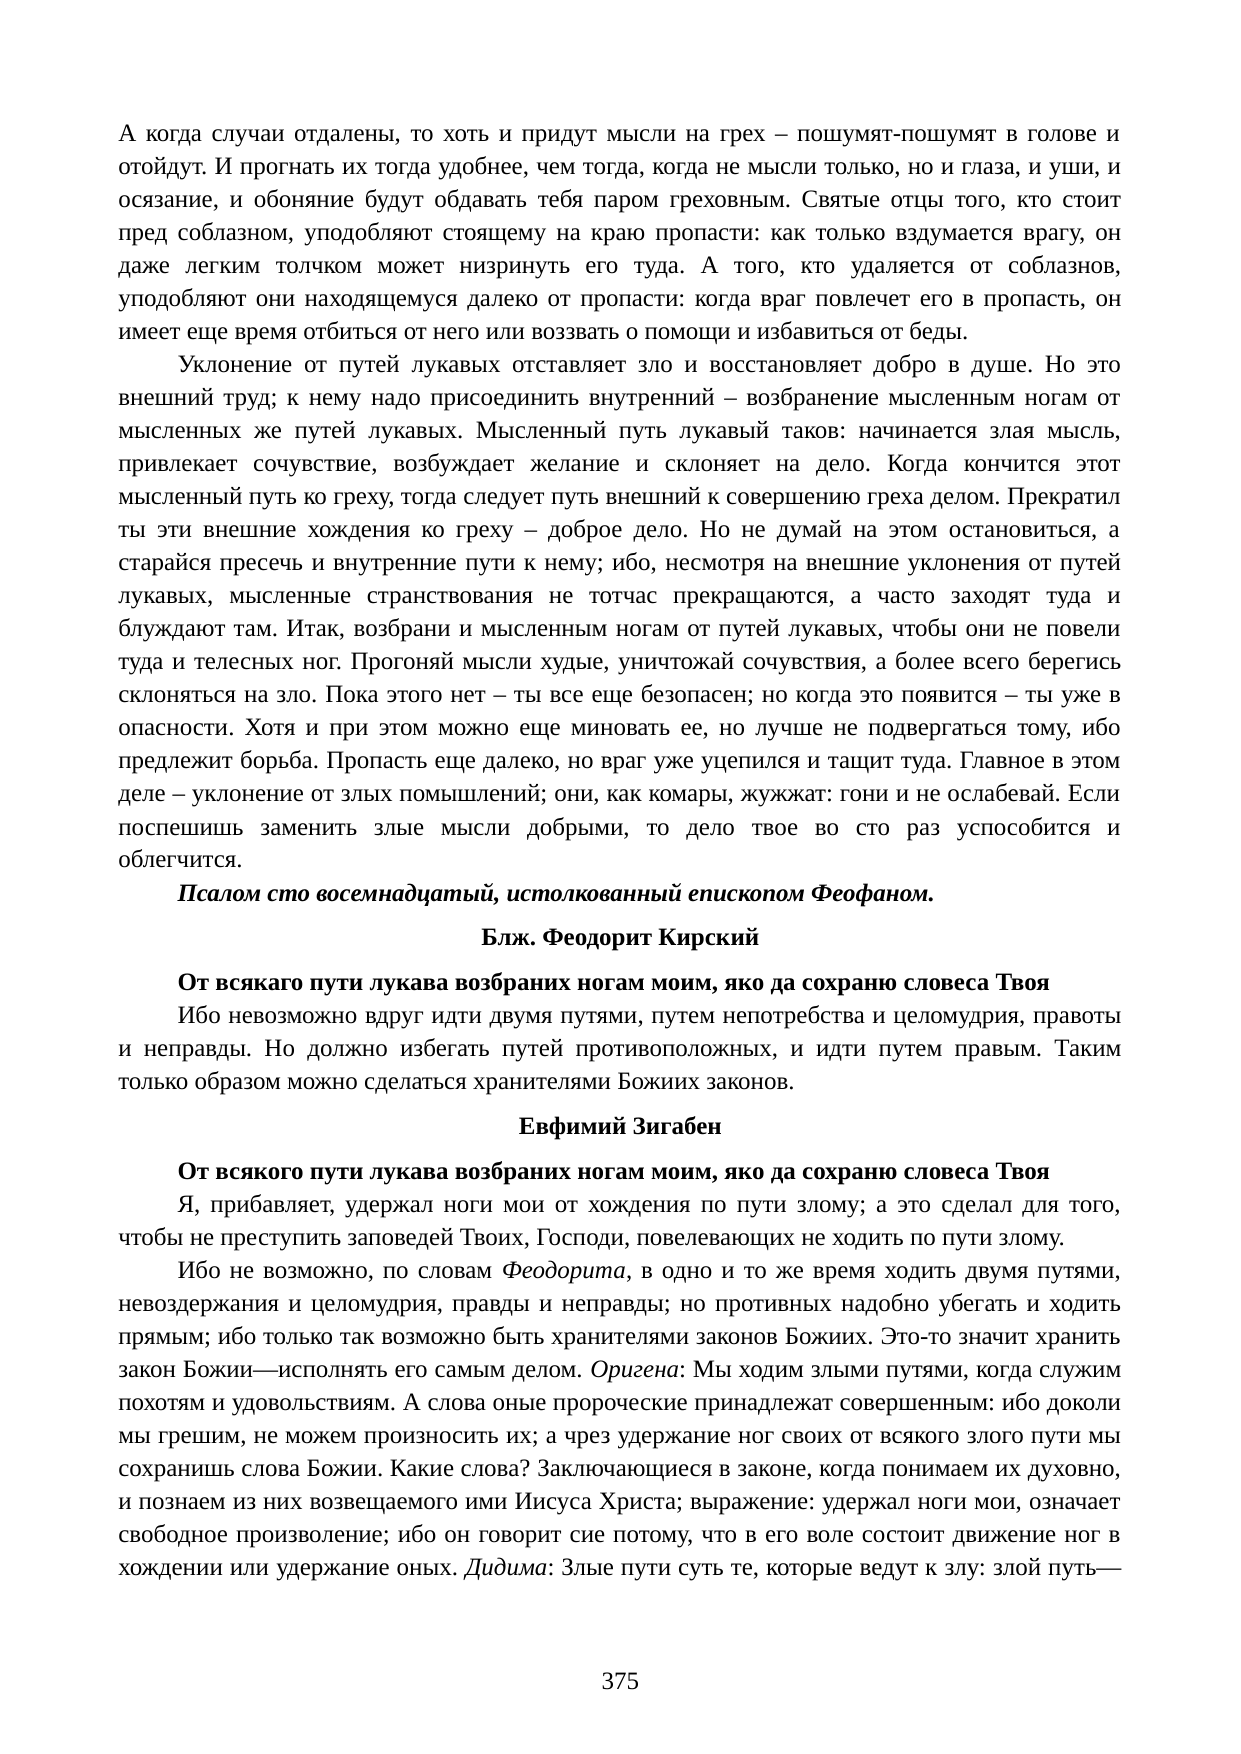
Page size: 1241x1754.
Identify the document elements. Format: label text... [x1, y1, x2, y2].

text Уклонение от путей лукавых отставляет зло и восстановляет добро в душе. Но это внешний труд; к нему надо присоединить внутренний – возбранение мысленным ногам от мысленных же путей лукавых. Мысленный путь лукавый таков: начинается злая мысль, привлекает сочувствие, возбуждает желание и склоняет на дело. Когда кончится этот мысленный путь ко греху, тогда следует путь внешний к совершению греха делом. Прекратил ты эти внешние хождения ко греху – доброе дело. Но не думай на этом остановиться, а старайся пресечь и внутренние пути к нему; ибо, несмотря на внешние уклонения от путей лукавых, мысленные странствования не тотчас прекращаются, а часто заходят туда и блуждают там. Итак, возбрани и мысленным ногам от путей лукавых, чтобы они не повели туда и телесных ног. Прогоняй мысли худые, уничтожай сочувствия, а более всего берегись склоняться на зло. Пока этого нет – ты все еще безопасен; но когда это появится – ты уже в опасности. Хотя и при этом можно еще миновать ее, но лучше не подвергаться тому, ибо предлежит борьба. Пропасть еще далеко, но враг уже уцепился и тащит туда. Главное в этом деле – уклонение от злых помышлений; они, как комары, жужжат: гони и не ослабевай. Если поспешишь заменить злые мысли добрыми, то дело твое во сто раз успособится и облегчится. [118, 349, 1122, 873]
text Ибо не возможно, по словам Феодорита, в одно и то же время ходить двумя путями, невоздержания и целомудрия, правды и неправды; но противных надобно убегать и ходить прямым; ибо только так возможно быть хранителями законов Божиих. Это-то значит хранить закон Божии—исполнять его самым делом. Оригена: Мы ходим злыми путями, когда служим похотям и удовольствиям. А слова оные пророческие принадлежат совершенным: ибо доколи мы грешим, не можем произносить их; а чрез удержание ног своих от всякого злого пути мы сохранишь слова Божии. Какие слова? Заключающиеся в законе, когда понимаем их духовно, и познаем из них возвещаемого ими Иисуса Христа; выражение: удержал ноги мои, означает свободное произволение; ибо он говорит сие потому, что в его воле состоит движение ног в хождении или удержание оных. Дидима: Злые пути суть те, которые ведут к злу: злой путь— [118, 1255, 1122, 1581]
subtitle Евфимий Зигабен [118, 1111, 1122, 1140]
subtitle Блж. Феодорит Кирский [118, 922, 1122, 951]
text А когда случаи отдалены, то хоть и придут мысли на грех – пошумят-пошумят в голове и отойдут. И прогнать их тогда удобнее, чем тогда, когда не мысли только, но и глаза, и уши, и осязание, и обоняние будут обдавать тебя паром греховным. Святые отцы того, кто стоит пред соблазном, уподобляют стоящему на краю пропасти: как только вздумается врагу, он даже легким толчком может низринуть его туда. А того, кто удаляется от соблазнов, уподобляют они находящемуся далеко от пропасти: когда враг повлечет его в пропасть, он имеет еще время отбиться от него или воззвать о помощи и избавиться от беды. [118, 118, 1122, 345]
text Псалом сто восемнадцатый, истолкованный епископом Феофаном. [118, 878, 1122, 906]
text Я, прибавляет, удержал ноги мои от хождения по пути злому; а это сделал для того, чтобы не преступить заповедей Твоих, Господи, повелевающих не ходить по пути злому. [118, 1189, 1122, 1251]
text Ибо невозможно вдруг идти двумя путями, путем непотребства и целомудрия, правоты и неправды. Но должно избегать путей противоположных, и идти путем правым. Таким только образом можно сделаться хранителями Божиих законов. [118, 1000, 1122, 1095]
text От всякаго пути лукава возбраних ногам моим, яко да сохраню словеса Твоя [118, 967, 1122, 996]
text От всякого пути лукава возбраних ногам моим, яко да сохраню словеса Твоя [118, 1156, 1122, 1184]
